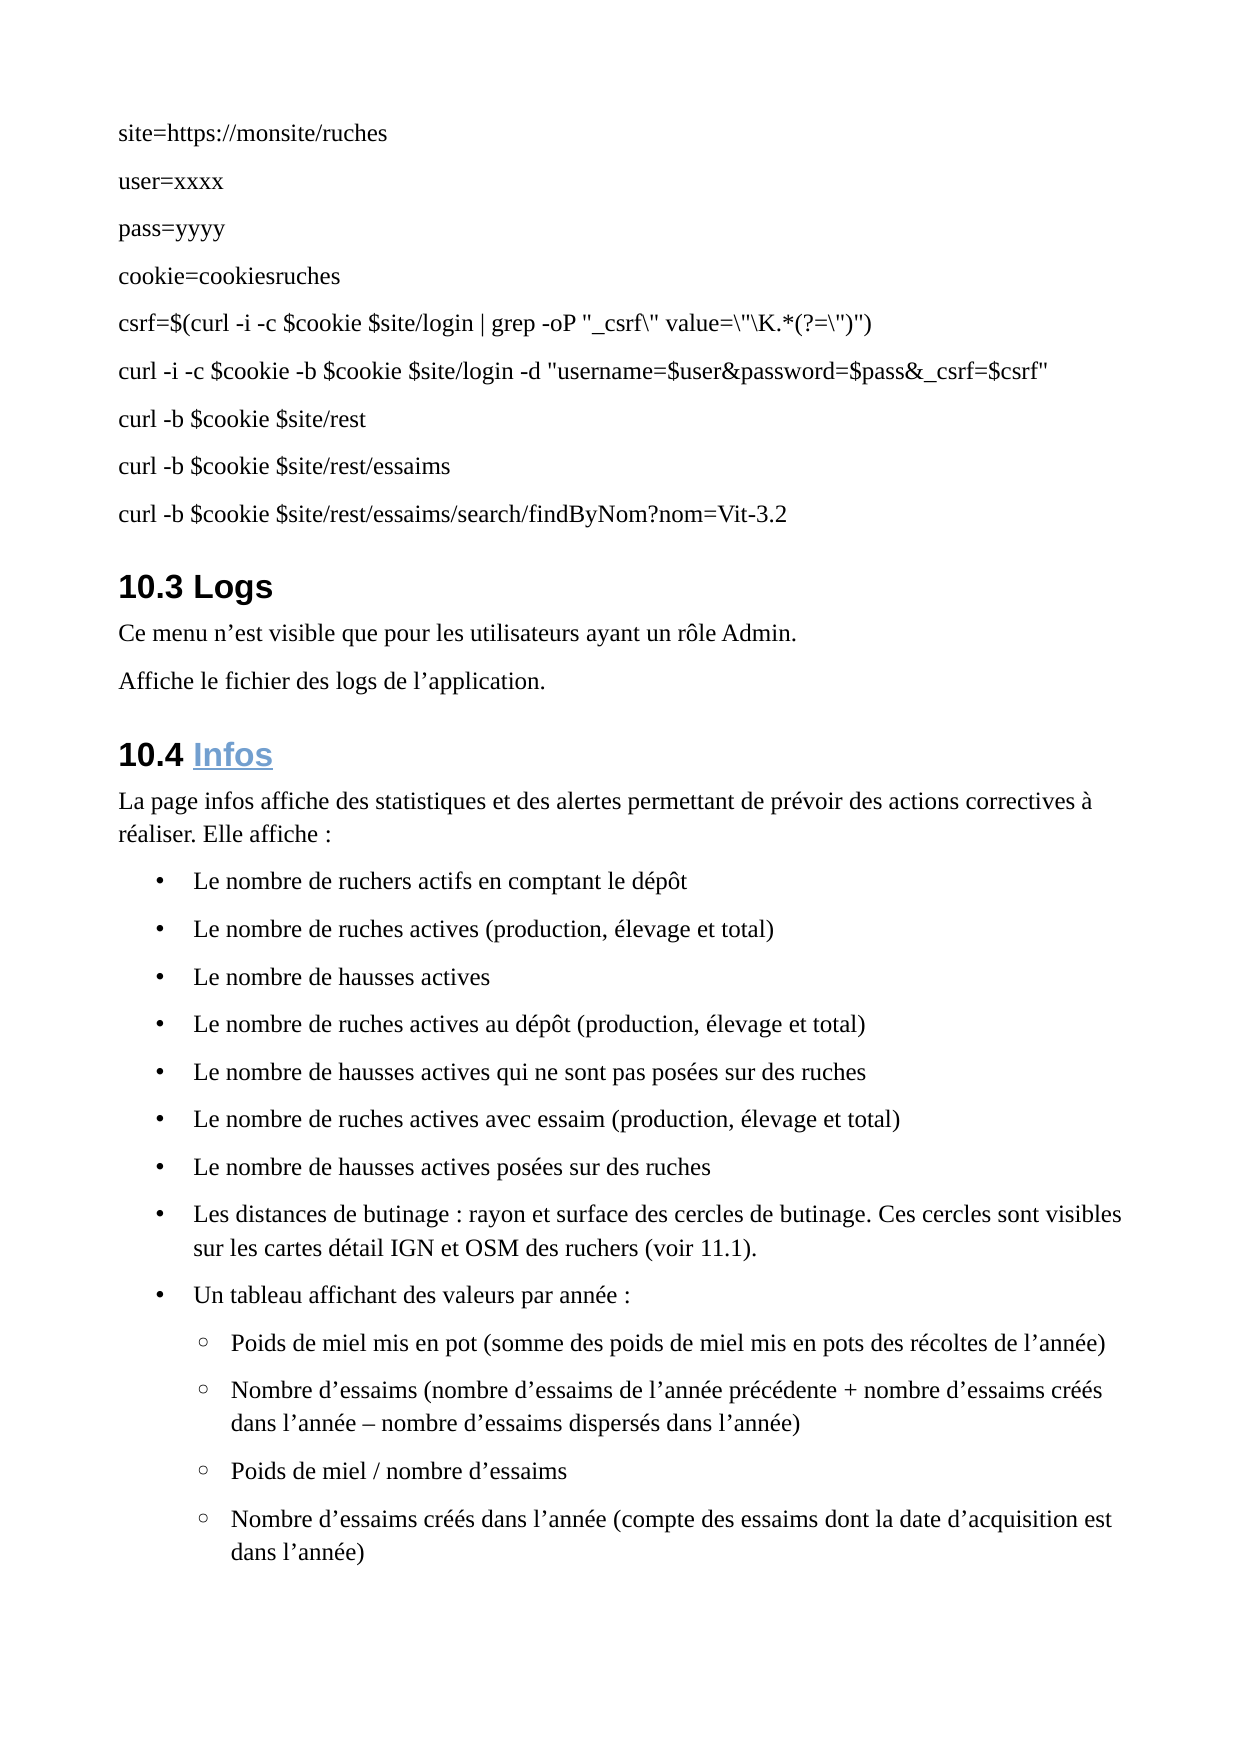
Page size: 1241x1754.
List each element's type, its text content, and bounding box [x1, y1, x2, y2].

text cookie=cookiesruches [118, 261, 1122, 290]
subtitle Logs [118, 567, 1122, 606]
list Les distances de butinage : rayon et surface des cercles de butinage. Ces cercles sont visibles sur les cartes détail IGN et OSM des ruchers (voir 11.1). [156, 1199, 1122, 1261]
list Un tableau affichant des valeurs par année : [156, 1280, 1122, 1309]
text csrf=$(curl -i -c $cookie $site/login | grep -oP "_csrf\" value=\"\K.*(?=\")") [118, 308, 1122, 337]
list Le nombre de hausses actives [156, 962, 1122, 990]
text Affiche le fichier des logs de l’application. [118, 666, 1122, 695]
list Le nombre de ruches actives (production, élevage et total) [156, 914, 1122, 943]
text pass=yyyy [118, 213, 1122, 242]
text curl -i -c $cookie -b $cookie $site/login -d "username=$user&password=$pass&_csrf=$csrf" [118, 356, 1122, 385]
text La page infos affiche des statistiques et des alertes permettant de prévoir des actions correctives à réaliser. Elle affiche : [118, 786, 1122, 847]
list Poids de miel mis en pot (somme des poids de miel mis en pots des récoltes de l’année) [193, 1328, 1122, 1357]
list Le nombre de ruches actives au dépôt (production, élevage et total) [156, 1009, 1122, 1038]
list Le nombre de hausses actives qui ne sont pas posées sur des ruches [156, 1057, 1122, 1086]
list Le nombre de ruchers actifs en comptant le dépôt [156, 866, 1122, 895]
list Poids de miel / nombre d’essaims [193, 1456, 1122, 1485]
text user=xxxx [118, 166, 1122, 194]
list Nombre d’essaims (nombre d’essaims de l’année précédente + nombre d’essaims créés dans l’année – nombre d’essaims dispersés dans l’année) [193, 1375, 1122, 1437]
text curl -b $cookie $site/rest/essaims [118, 451, 1122, 480]
subtitle Infos [118, 734, 1122, 773]
text site=https://monsite/ruches [118, 118, 1122, 147]
text Ce menu n’est visible que pour les utilisateurs ayant un rôle Admin. [118, 618, 1122, 647]
list Nombre d’essaims créés dans l’année (compte des essaims dont la date d’acquisition est dans l’année) [193, 1504, 1122, 1565]
list Le nombre de ruches actives avec essaim (production, élevage et total) [156, 1104, 1122, 1133]
list Le nombre de hausses actives posées sur des ruches [156, 1152, 1122, 1181]
text curl -b $cookie $site/rest [118, 404, 1122, 432]
text curl -b $cookie $site/rest/essaims/search/findByNom?nom=Vit-3.2 [118, 499, 1122, 528]
